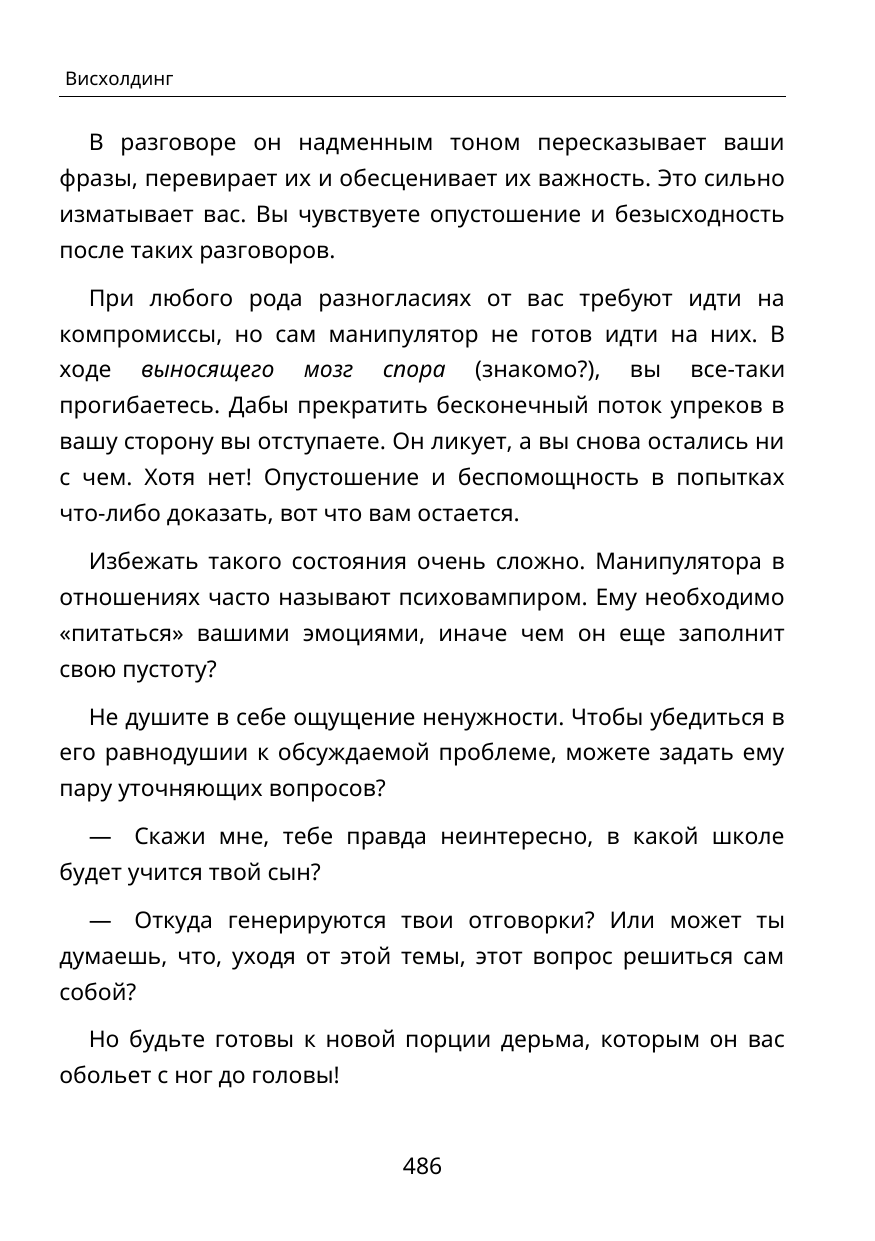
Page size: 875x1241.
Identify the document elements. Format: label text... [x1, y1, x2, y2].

list Откуда генерируются твои отговорки? Или может ты думаешь, что, уходя от этой темы, этот вопрос решиться сам собой? [59, 904, 786, 1007]
list Скажи мне, тебе правда неинтересно, в какой школе будет учится твой сын? [59, 820, 786, 887]
text Не душите в себе ощущение ненужности. Чтобы убедиться в его равнодушии к обсуждаемой проблеме, можете задать ему пару уточняющих вопросов? [59, 700, 786, 803]
text Избежать такого состояния очень сложно. Манипулятора в отношениях часто называют психовампиром. Ему необходимо «питаться» вашими эмоциями, иначе чем он еще заполнит свою пустоту? [59, 545, 786, 684]
text В разговоре он надменным тоном пересказывает ваши фразы, перевирает их и обесценивает их важность. Это сильно изматывает вас. Вы чувствуете опустошение и безысходность после таких разговоров. [59, 126, 786, 265]
text При любого рода разногласиях от вас требуют идти на компромиссы, но сам манипулятор не готов идти на них. В ходе выносящего мозг спора (знакомо?), вы все-таки прогибаетесь. Дабы прекратить бесконечный поток упреков в вашу сторону вы отступаете. Он ликует, а вы снова остались ни с чем. Хотя нет! Опустошение и беспомощность в попытках что-либо доказать, вот что вам остается. [59, 282, 786, 528]
text Но будьте готовы к новой порции дерьма, которым он вас обольет с ног до головы! [59, 1023, 786, 1090]
